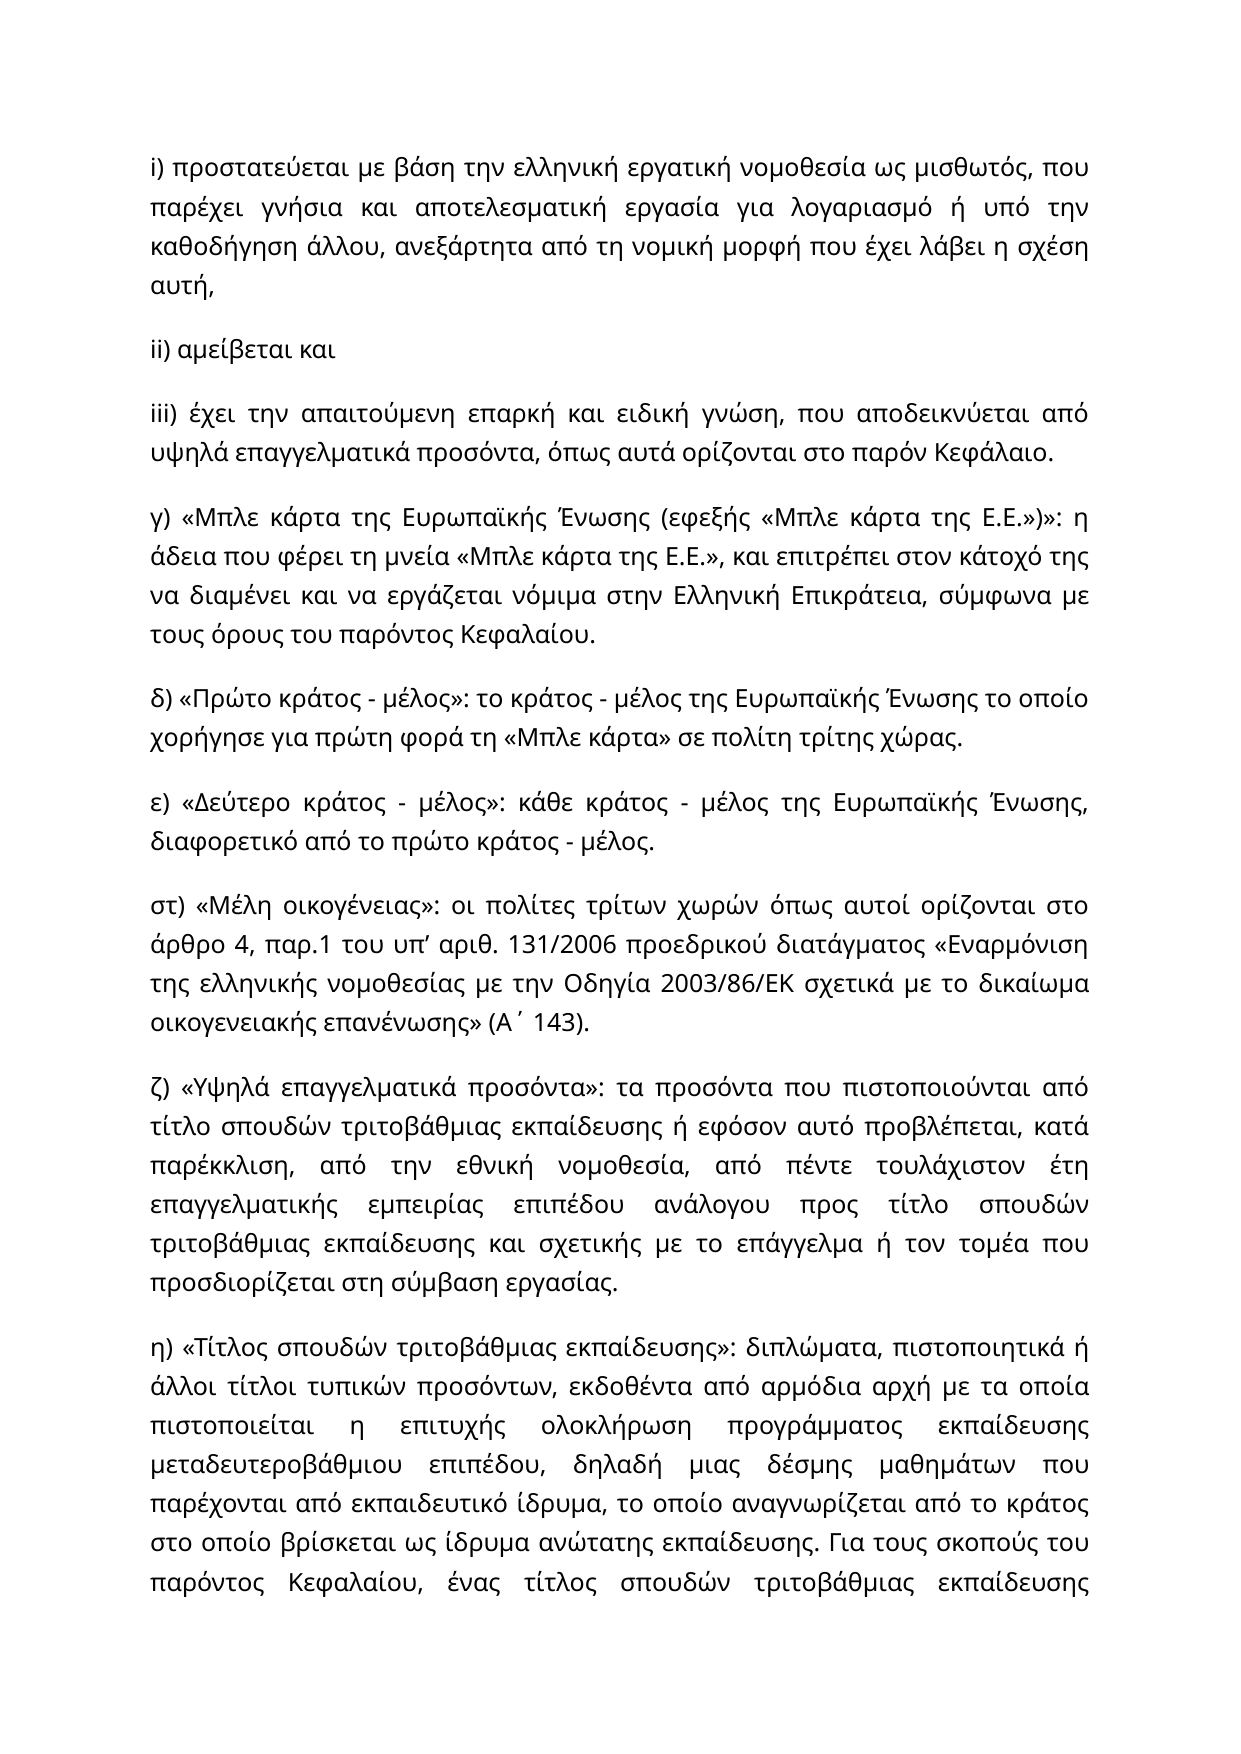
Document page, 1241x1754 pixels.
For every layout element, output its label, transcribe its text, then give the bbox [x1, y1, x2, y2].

text στ) «Μέλη οικογένειας»: οι πολίτες τρίτων χωρών όπως αυτοί ορίζονται στο άρθρο 4, παρ.1 του υπ’ αριθ. 131/2006 προεδρικού διατάγματος «Εναρμόνιση της ελληνικής νομοθεσίας με την Οδηγία 2003/86/ΕΚ σχετικά με το δικαίωμα οικογενειακής επανένωσης» (Α΄ 143). [150, 887, 1090, 1039]
text ζ) «Υψηλά επαγγελματικά προσόντα»: τα προσόντα που πιστοποιούνται από τίτλο σπουδών τριτοβάθμιας εκπαίδευσης ή εφόσον αυτό προβλέπεται, κατά παρέκκλιση, από την εθνική νομοθεσία, από πέντε τουλάχιστον έτη επαγγελματικής εμπειρίας επιπέδου ανάλογου προς τίτλο σπουδών τριτοβάθμιας εκπαίδευσης και σχετικής με το επάγγελμα ή τον τομέα που προσδιορίζεται στη σύμβαση εργασίας. [150, 1069, 1090, 1299]
text ε) «Δεύτερο κράτος - μέλος»: κάθε κράτος - μέλος της Ευρωπαϊκής Ένωσης, διαφορετικό από το πρώτο κράτος - μέλος. [150, 784, 1090, 857]
text iii) έχει την απαιτούμενη επαρκή και ειδική γνώση, που αποδεικνύεται από υψηλά επαγγελματικά προσόντα, όπως αυτά ορίζονται στο παρόν Κεφάλαιο. [150, 396, 1090, 469]
text ii) αμείβεται και [150, 332, 1090, 366]
text γ) «Μπλε κάρτα της Ευρωπαϊκής Ένωσης (εφεξής «Μπλε κάρτα της Ε.Ε.»)»: η άδεια που φέρει τη μνεία «Μπλε κάρτα της Ε.Ε.», και επιτρέπει στον κάτοχό της να διαμένει και να εργάζεται νόμιμα στην Ελληνική Επικράτεια, σύμφωνα με τους όρους του παρόντος Κεφαλαίου. [150, 499, 1090, 651]
text i) προστατεύεται με βάση την ελληνική εργατική νομοθεσία ως μισθωτός, που παρέχει γνήσια και αποτελεσματική εργασία για λογαριασμό ή υπό την καθοδήγηση άλλου, ανεξάρτητα από τη νομική μορφή που έχει λάβει η σχέση αυτή, [150, 150, 1090, 302]
text δ) «Πρώτο κράτος - μέλος»: το κράτος - μέλος της Ευρωπαϊκής Ένωσης το οποίο χορήγησε για πρώτη φορά τη «Μπλε κάρτα» σε πολίτη τρίτης χώρας. [150, 681, 1090, 754]
text η) «Τίτλος σπουδών τριτοβάθμιας εκπαίδευσης»: διπλώματα, πιστοποιητικά ή άλλοι τίτλοι τυπικών προσόντων, εκδοθέντα από αρμόδια αρχή με τα οποία πιστοποιείται η επιτυχής ολοκλήρωση προγράμματος εκπαίδευσης μεταδευτεροβάθμιου επιπέδου, δηλαδή μιας δέσμης μαθημάτων που παρέχονται από εκπαιδευτικό ίδρυμα, το οποίο αναγνωρίζεται από το κράτος στο οποίο βρίσκεται ως ίδρυμα ανώτατης εκπαίδευσης. Για τους σκοπούς του παρόντος Κεφαλαίου, ένας τίτλος σπουδών τριτοβάθμιας εκπαίδευσης [150, 1329, 1090, 1598]
